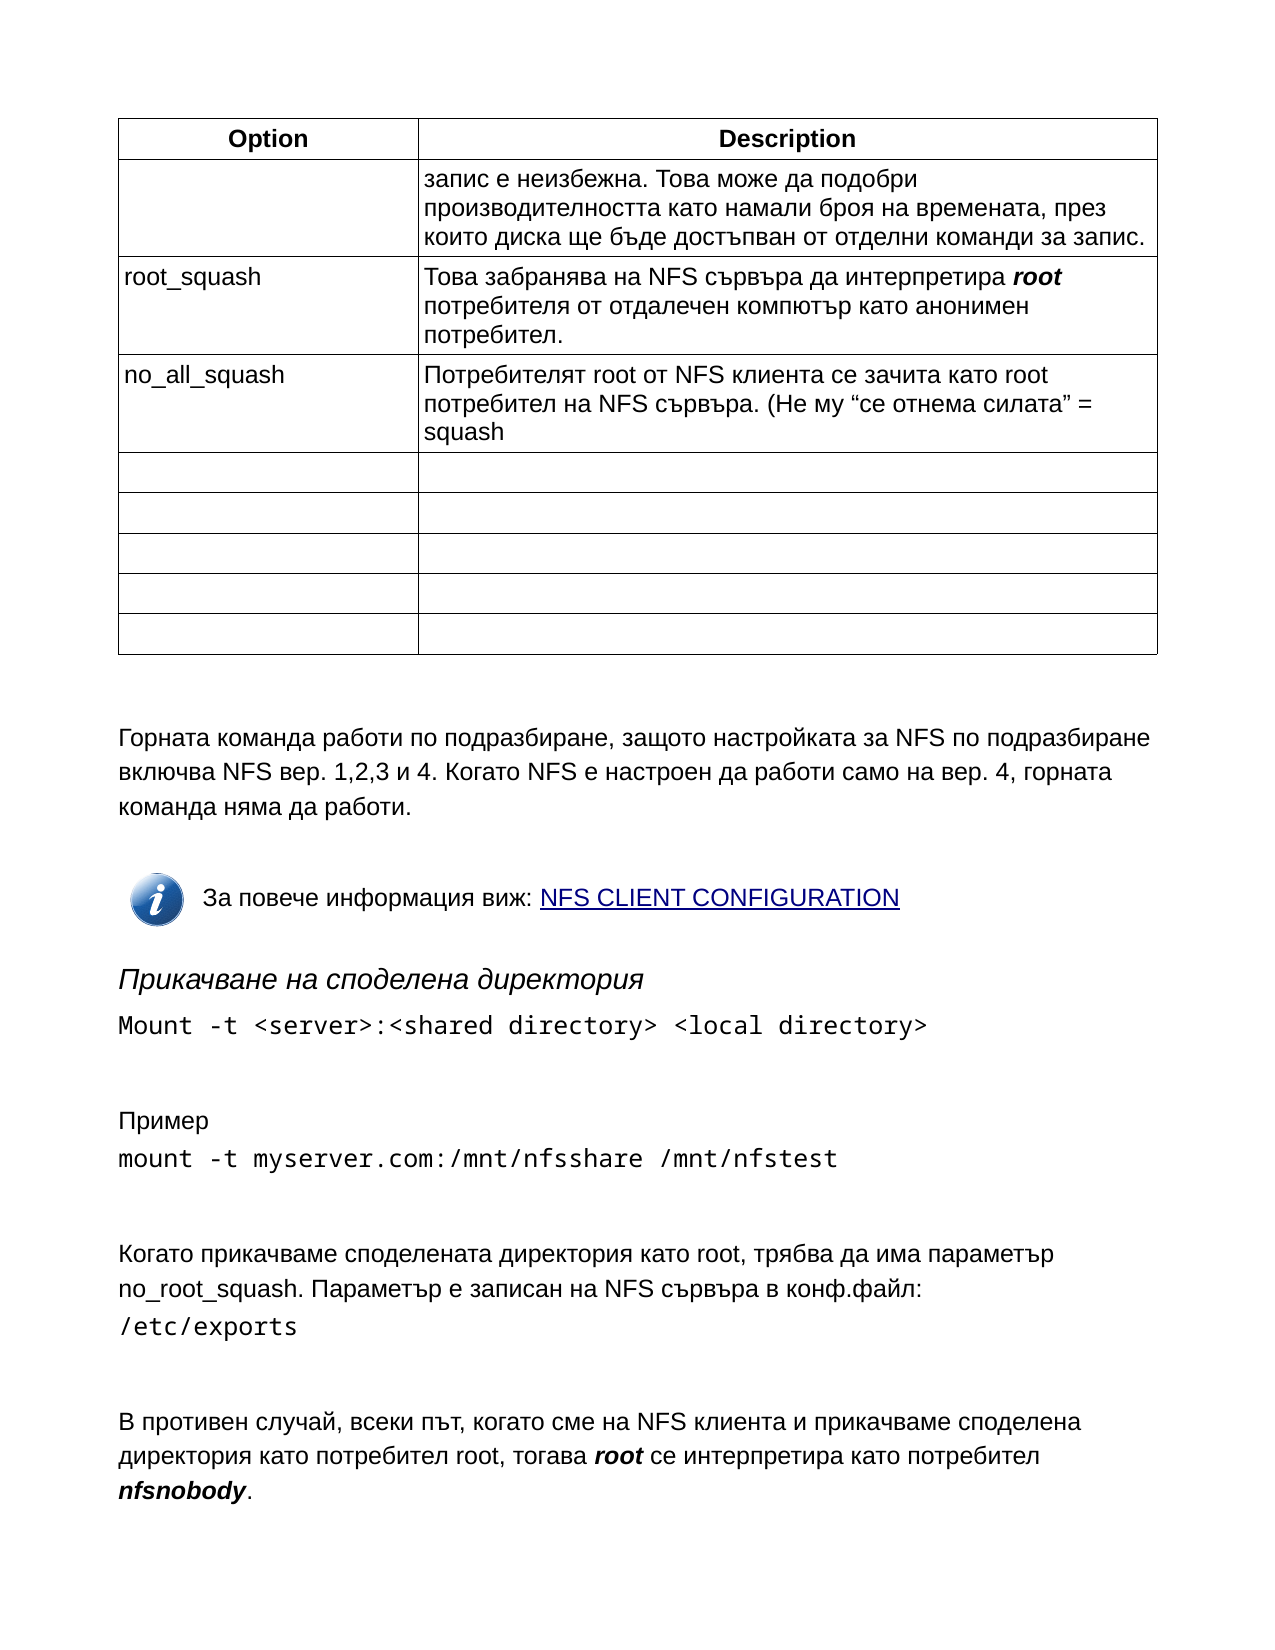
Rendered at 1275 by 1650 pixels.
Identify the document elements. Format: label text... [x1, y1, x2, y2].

text Горната команда работи по подразбиране, защото настройката за NFS по подразбиране включва NFS вер. 1,2,3 и 4. Когато NFS е настроен да работи само на вер. 4, горната команда няма да работи. [118, 722, 1157, 820]
table_cell [119, 493, 418, 532]
table_cell [119, 534, 418, 573]
text В противен случай, всеки път, когато сме на NFS клиента и прикачваме споделена директория като потребител root, тогава root се интерпретира като потребител nfsnobody. [118, 1407, 1157, 1504]
table_cell [419, 453, 1157, 492]
table_cell [419, 493, 1157, 532]
table_cell [419, 614, 1157, 653]
table_cell [119, 453, 418, 492]
table_cell no_all_squash [119, 355, 418, 452]
table_cell [119, 160, 418, 256]
table_cell Това забранява на NFS сървъра да интерпретира root потребителя от отдалечен компютър като анонимен потребител. [419, 257, 1157, 354]
text /etc/exports [118, 1308, 1157, 1342]
subtitle Прикачване на споделена директория [118, 962, 1157, 995]
table_cell [119, 574, 418, 613]
table_cell root_squash [119, 257, 418, 354]
table_header Description [419, 119, 1157, 158]
table_header Option [119, 119, 418, 158]
table_cell Потребителят root от NFS клиента се зачита като root потребител на NFS сървъра. (Не му “се отнема силата” = squash [419, 355, 1157, 452]
text За повече информация виж: NFS CLIENT CONFIGURATION [179, 883, 1157, 912]
table_cell [119, 614, 418, 653]
text Когато прикачваме споделената директория като root, трябва да има параметър no_root_squash. Параметър е записан на NFS сървъра в конф.файл: [118, 1239, 1157, 1303]
table_cell запис е неизбежна. Това може да подобри производителността като намали броя на времената, през които диска ще бъде достъпван от отделни команди за запис. [419, 160, 1157, 256]
text Пример [118, 1106, 1157, 1135]
text Mount -t <server>:<shared directory> <local directory> [118, 1008, 1157, 1042]
table_cell [419, 574, 1157, 613]
text mount -t myserver.com:/mnt/nfsshare /mnt/nfstest [118, 1141, 1157, 1175]
table_cell [419, 534, 1157, 573]
